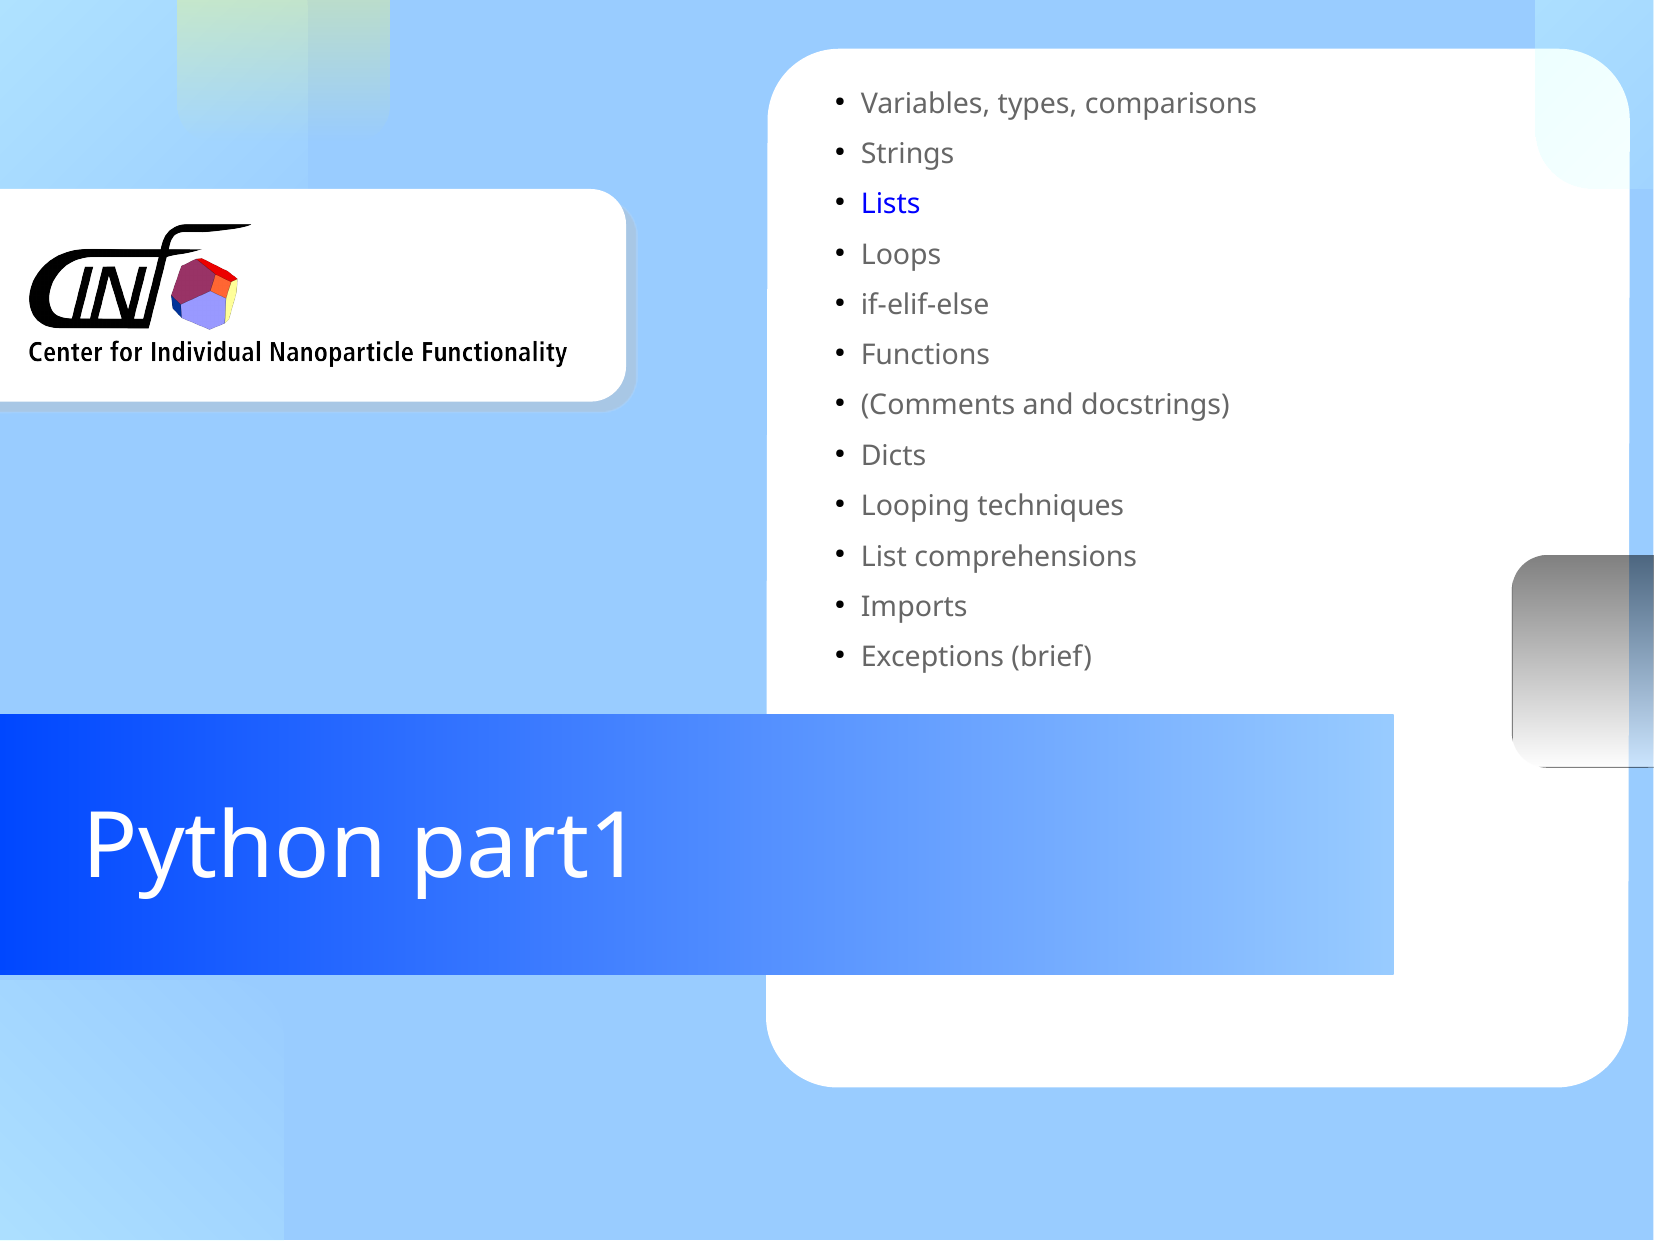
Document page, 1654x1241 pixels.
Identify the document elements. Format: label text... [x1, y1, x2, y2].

title Python part1 [82, 738, 1312, 946]
list Variables, types, comparisons Strings Lists Loops if-elif-else Functions (Comments and docstrings) Dicts Looping techniques List comprehensions Imports Exceptions (brief) [791, 82, 1571, 686]
picture [28, 224, 567, 367]
